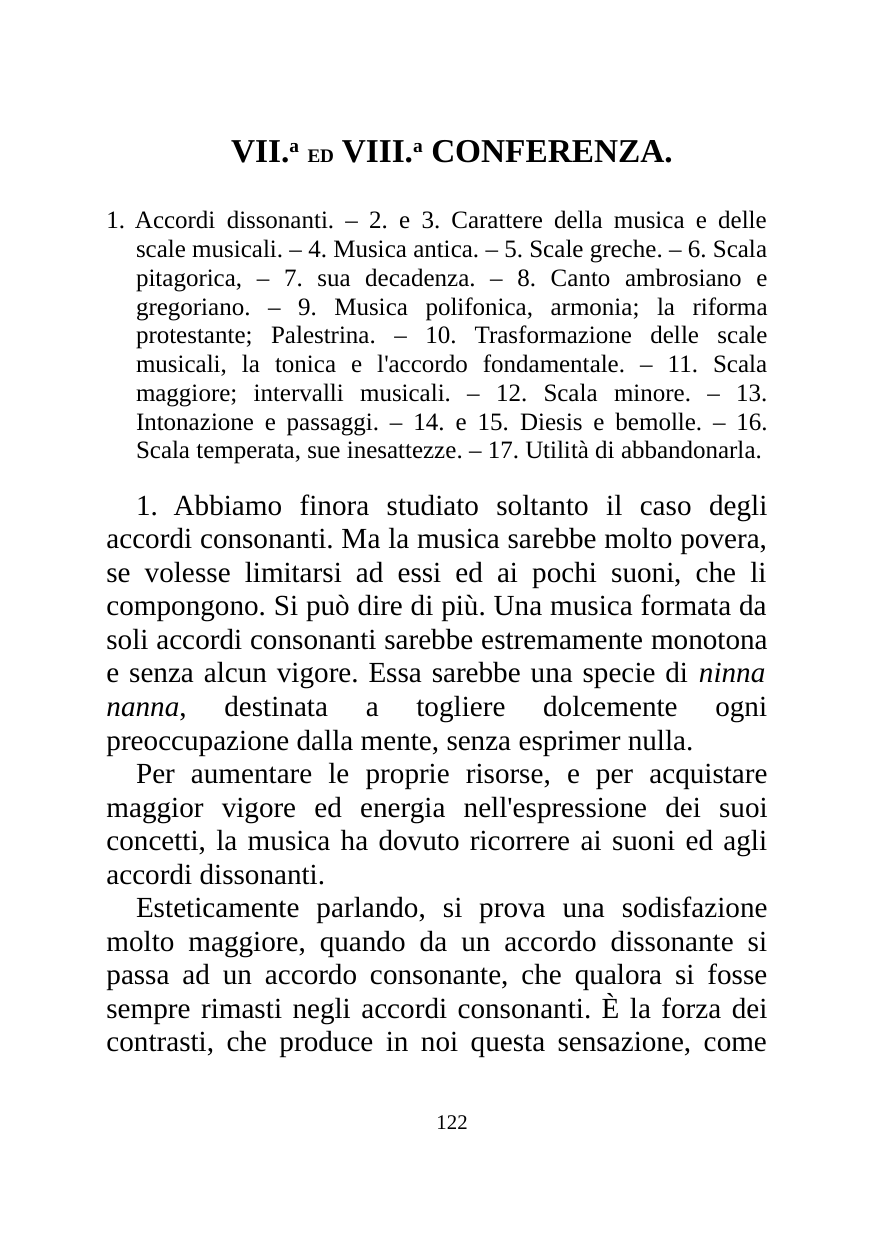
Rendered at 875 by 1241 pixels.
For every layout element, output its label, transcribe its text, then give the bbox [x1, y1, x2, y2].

text Per aumentare le proprie risorse, e per acquistare maggior vigore ed energia nell'espressione dei suoi concetti, la musica ha dovuto ricorrere ai suoni ed agli accordi dissonanti. [106, 756, 768, 890]
text 1. Accordi dissonanti. – 2. e 3. Carattere della musica e delle scale musicali. – 4. Musica antica. – 5. Scale greche. – 6. Scala pitagorica, – 7. sua decadenza. – 8. Canto ambrosiano e gregoriano. – 9. Musica polifonica, armonia; la riforma protestante; Palestrina. – 10. Trasformazione delle scale musicali, la tonica e l'accordo fondamentale. – 11. Scala maggiore; intervalli musicali. – 12. Scala minore. – 13. Intonazione e passaggi. – 14. e 15. Diesis e bemolle. – 16. Scala temperata, sue inesattezze. – 17. Utilità di abbandonarla. [106, 205, 768, 464]
subtitle VII.a ed VIII.a CONFERENZA. [106, 131, 768, 169]
text Esteticamente parlando, si prova una sodisfazione molto maggiore, quando da un accordo dissonante si passa ad un accordo consonante, che qualora si fosse sempre rimasti negli accordi consonanti. È la forza dei contrasti, che produce in noi questa sensazione, come [106, 890, 768, 1058]
text 1. Abbiamo finora studiato soltanto il caso degli accordi consonanti. Ma la musica sarebbe molto povera, se volesse limitarsi ad essi ed ai pochi suoni, che li compongono. Si può dire di più. Una musica formata da soli accordi consonanti sarebbe estremamente monotona e senza alcun vigore. Essa sarebbe una specie di ninna nanna, destinata a togliere dolcemente ogni preoccupazione dalla mente, senza esprimer nulla. [106, 488, 768, 756]
